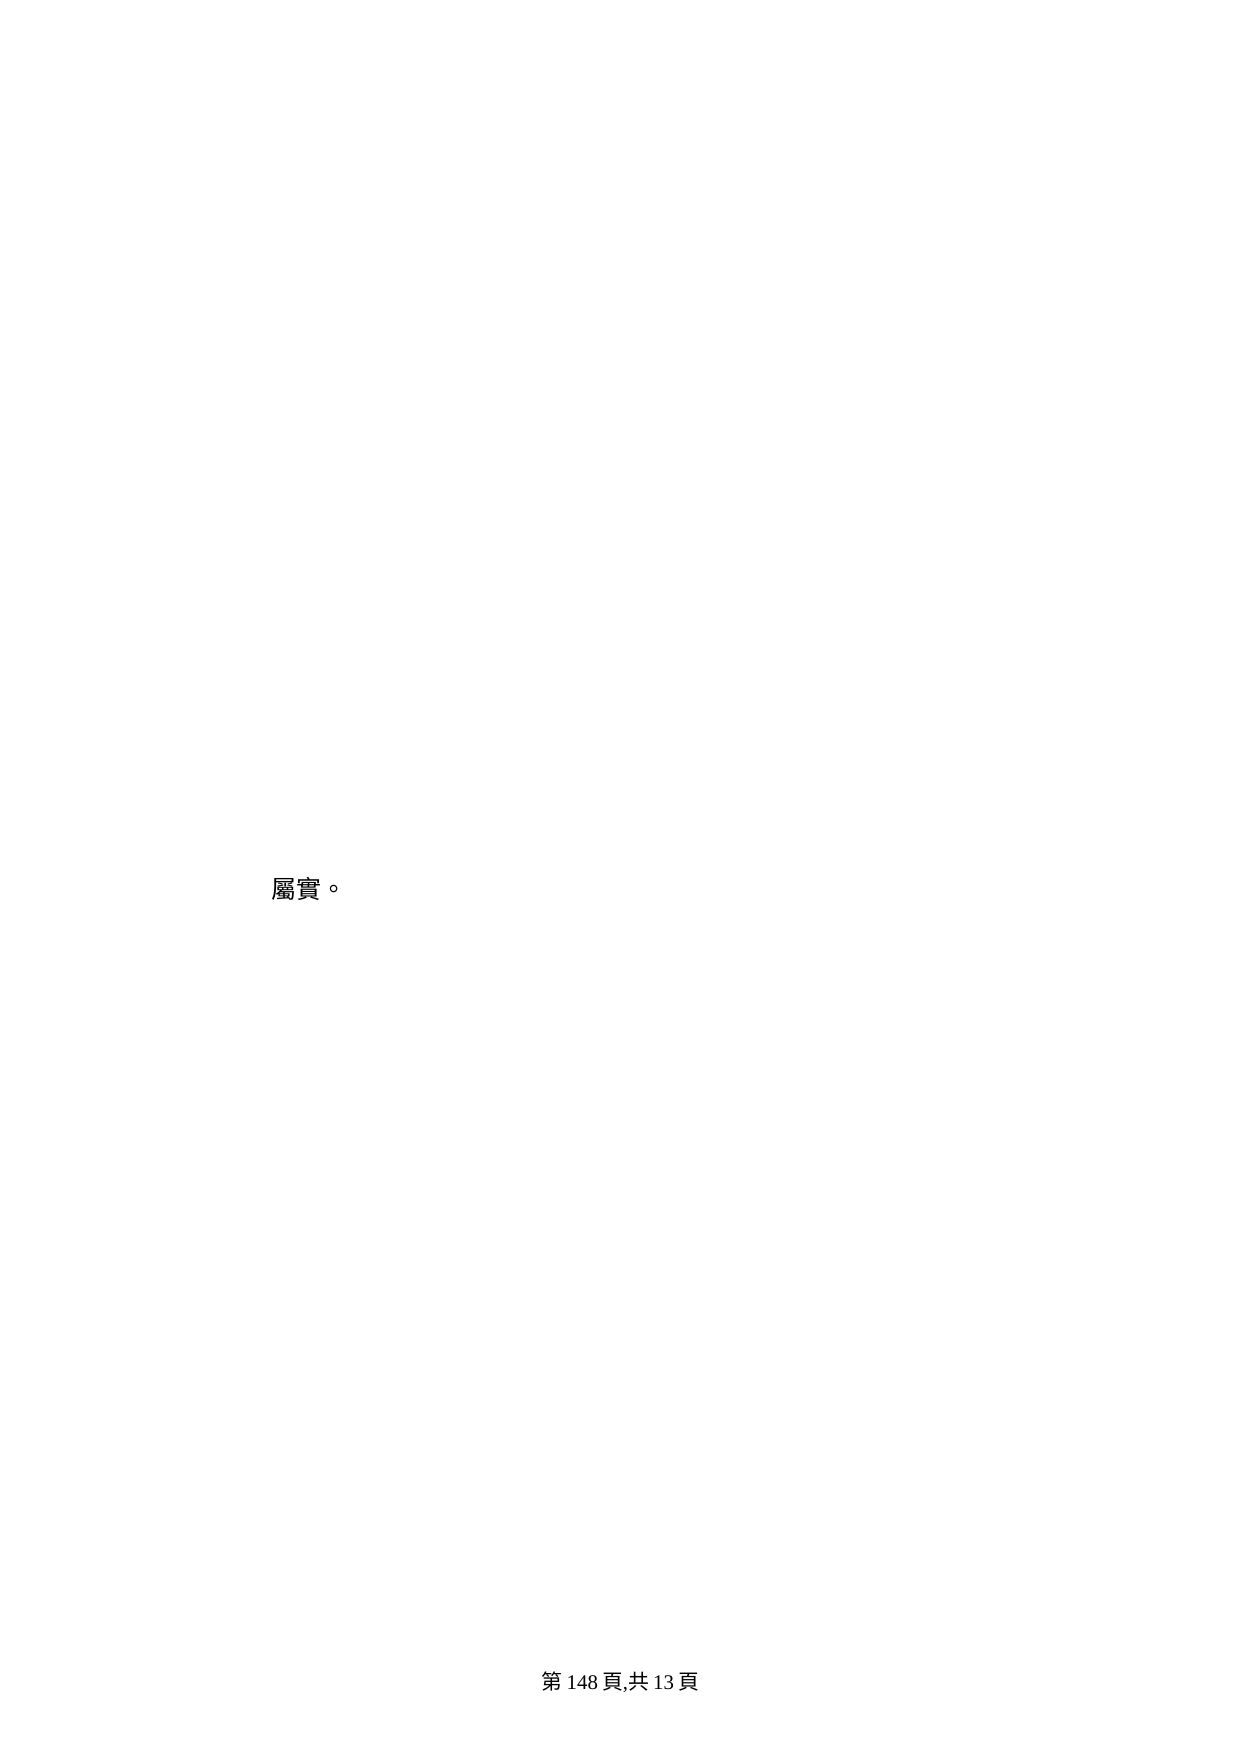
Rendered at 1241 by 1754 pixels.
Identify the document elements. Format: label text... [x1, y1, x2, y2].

text 屬實。 [230, 846, 1122, 908]
